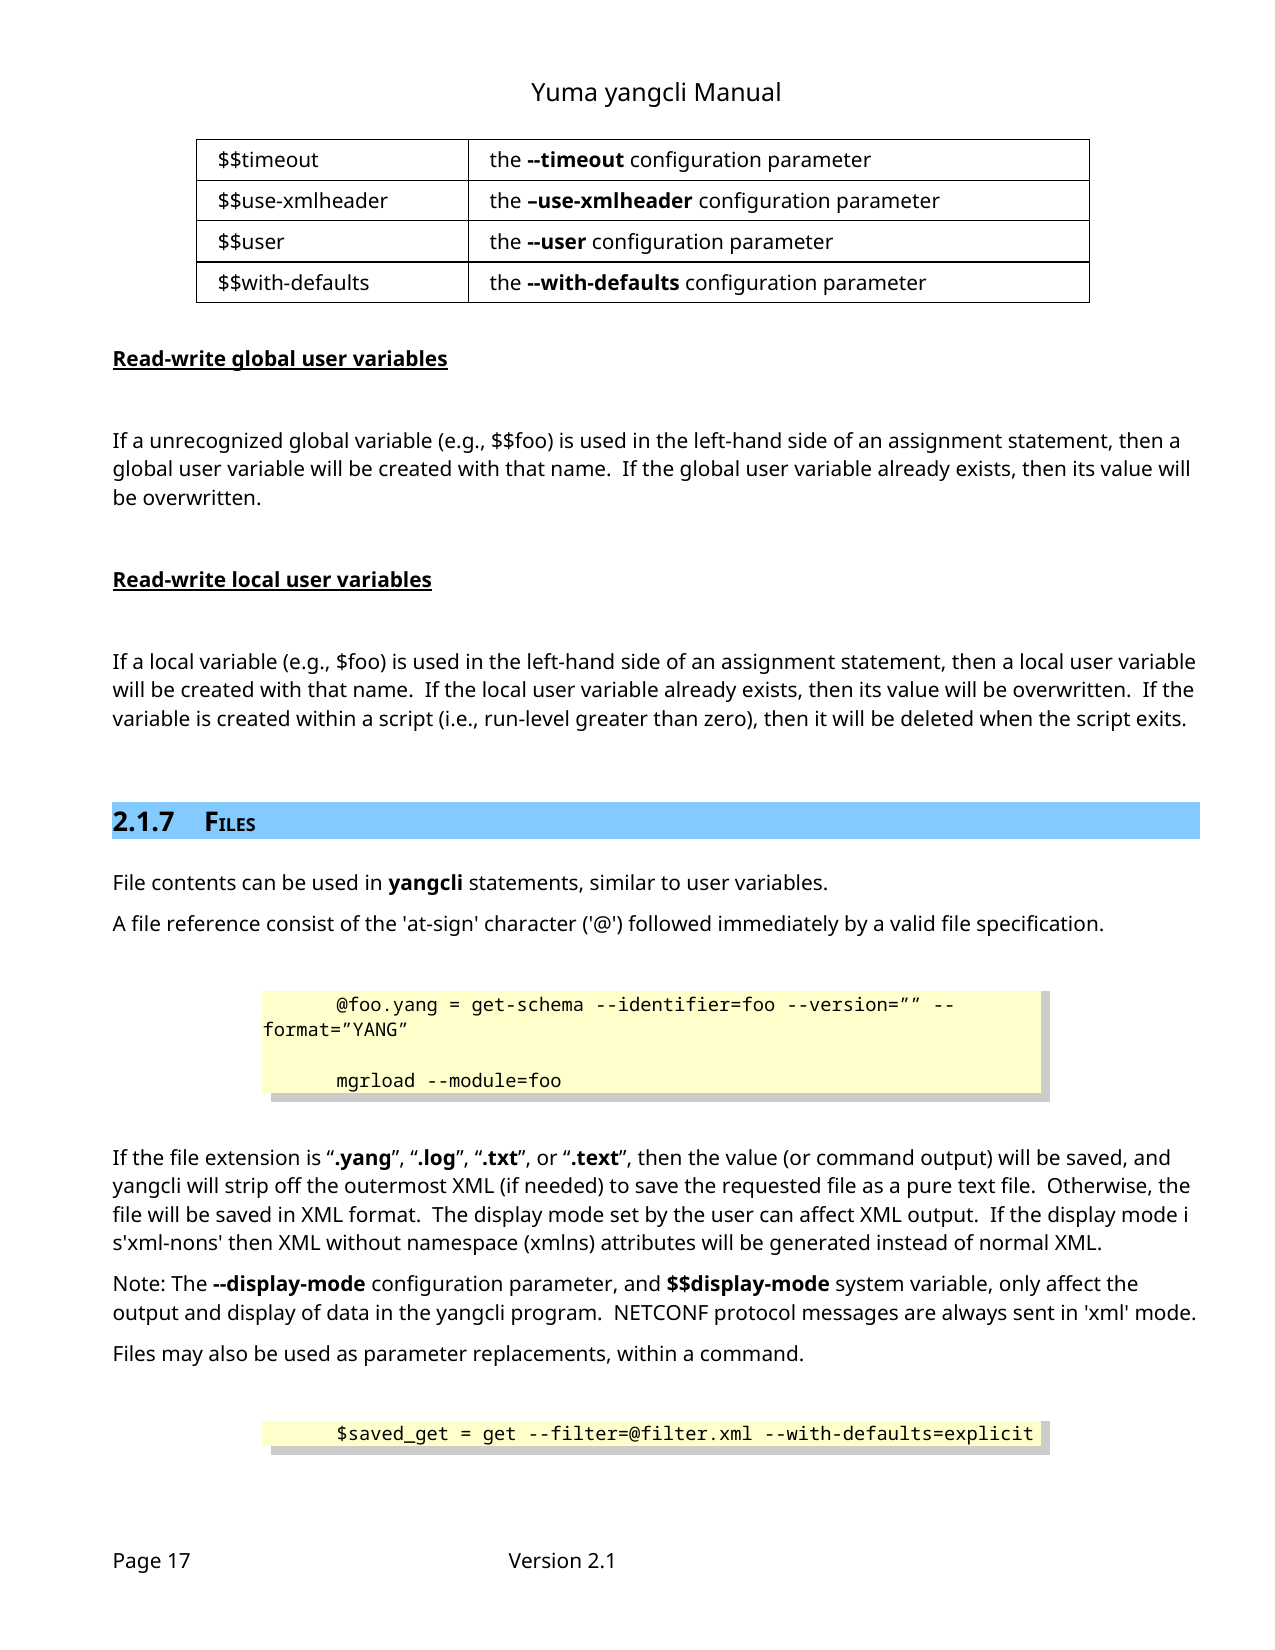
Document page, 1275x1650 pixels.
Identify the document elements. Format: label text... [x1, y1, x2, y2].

table_cell $$with-defaults [197, 263, 468, 302]
table_cell the --user configuration parameter [469, 221, 1089, 261]
table_cell the –use-xmlheader configuration parameter [469, 181, 1089, 220]
subtitle Files [112, 802, 1200, 839]
table_cell $$timeout [197, 140, 468, 179]
text $saved_get = get --filter=@filter.xml --with-defaults=explicit [262, 1421, 1041, 1446]
text If a local variable (e.g., $foo) is used in the left-hand side of an assignment statement, then a local user variable will be created with that name. If the local user variable already exists, then its value will be overwritten. If the variable is created within a script (i.e., run-level greater than zero), then it will be deleted when the script exits. [112, 647, 1200, 732]
text @foo.yang = get-schema --identifier=foo --version=”” --format=”YANG” [262, 991, 1041, 1042]
text mgrload --module=foo [262, 1068, 1041, 1093]
table_cell $$user [197, 221, 468, 261]
text File contents can be used in yangcli statements, similar to user variables. [112, 868, 1200, 897]
text If the file extension is “.yang”, “.log”, “.txt”, or “.text”, then the value (or command output) will be saved, and yangcli will strip off the outermost XML (if needed) to save the requested file as a pure text file. Otherwise, the file will be saved in XML format. The display mode set by the user can affect XML output. If the display mode i s'xml-nons' then XML without namespace (xmlns) attributes will be generated instead of normal XML. [112, 1143, 1200, 1257]
table_cell the --timeout configuration parameter [469, 140, 1089, 179]
text Files may also be used as parameter replacements, within a command. [112, 1339, 1200, 1367]
text Read-write local user variables [112, 565, 1200, 593]
table_cell the --with-defaults configuration parameter [469, 263, 1089, 302]
text A file reference consist of the 'at-sign' character ('@') followed immediately by a valid file specification. [112, 909, 1200, 938]
text Read-write global user variables [112, 344, 1200, 373]
text If a unrecognized global variable (e.g., $$foo) is used in the left-hand side of an assignment statement, then a global user variable will be created with that name. If the global user variable already exists, then its value will be overwritten. [112, 426, 1200, 511]
text Note: The --display-mode configuration parameter, and $$display-mode system variable, only affect the output and display of data in the yangcli program. NETCONF protocol messages are always sent in 'xml' mode. [112, 1269, 1200, 1326]
table_cell $$use-xmlheader [197, 181, 468, 220]
